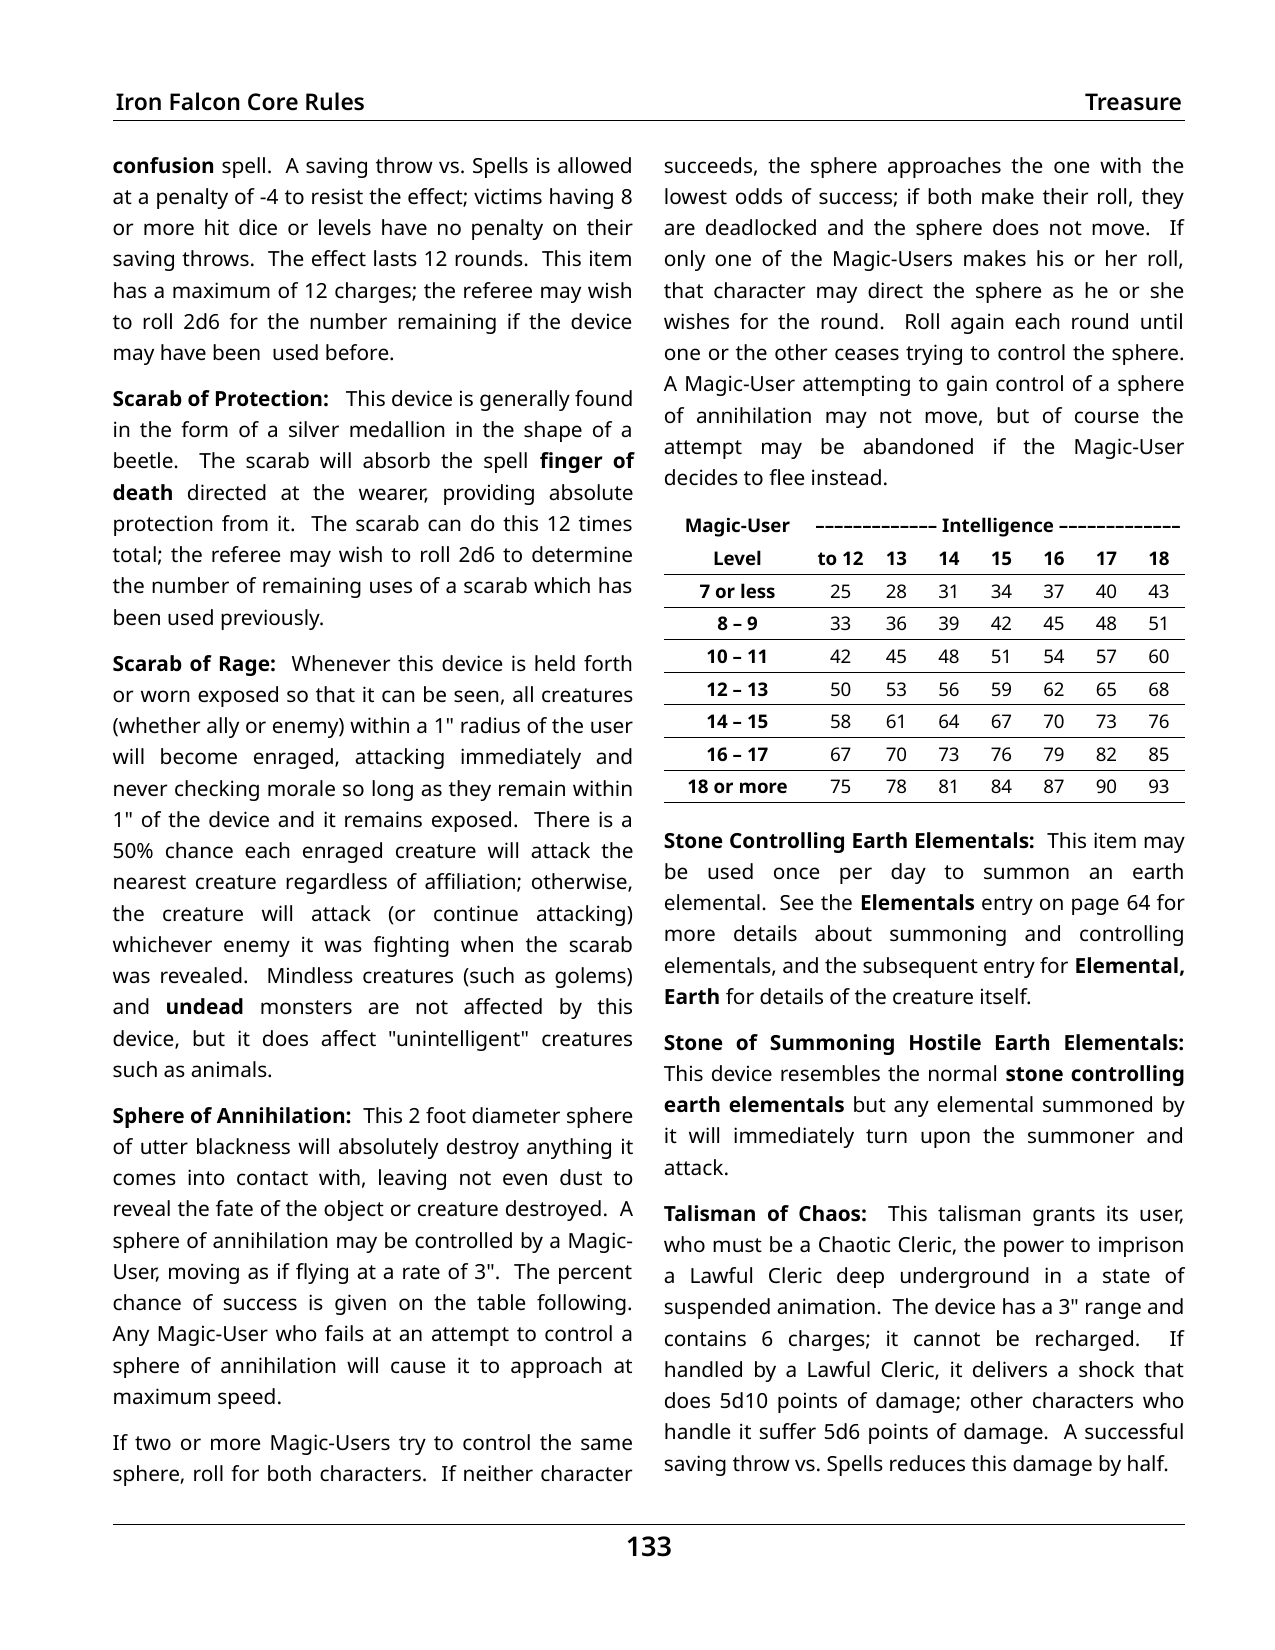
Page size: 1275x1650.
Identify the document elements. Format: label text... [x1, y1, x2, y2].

table_cell 31 [923, 575, 975, 607]
table_cell 67 [811, 738, 870, 769]
table_cell 56 [923, 673, 975, 704]
text Stone of Summoning Hostile Earth Elementals: This device resembles the normal stone controlling earth elementals but any elemental summoned by it will immediately turn upon the summoner and attack. [664, 1028, 1185, 1181]
table_cell 67 [975, 705, 1027, 737]
table_cell 75 [811, 771, 870, 802]
table_cell 76 [975, 738, 1027, 769]
table_cell 7 or less [664, 575, 811, 607]
table_cell 42 [811, 640, 870, 672]
table_cell 73 [1080, 705, 1132, 737]
table_cell 51 [975, 640, 1027, 672]
table_cell 93 [1133, 771, 1185, 802]
table_cell 17 [1080, 542, 1132, 574]
table_cell 10 – 11 [664, 640, 811, 672]
table_cell 53 [870, 673, 922, 704]
table_cell 82 [1080, 738, 1132, 769]
table_cell to 12 [811, 542, 870, 574]
table_cell 78 [870, 771, 922, 802]
table_cell 40 [1080, 575, 1132, 607]
table_cell 42 [975, 608, 1027, 639]
table_cell 76 [1133, 705, 1185, 737]
text Scarab of Protection: This device is generally found in the form of a silver medallion in the shape of a beetle. The scarab will absorb the spell finger of death directed at the wearer, providing absolute protection from it. The scarab can do this 12 times total; the referee may wish to roll 2d6 to determine the number of remaining uses of a scarab which has been used previously. [112, 384, 634, 631]
text Stone Controlling Earth Elementals: This item may be used once per day to summon an earth elemental. See the Elementals entry on page 55 for more details about summoning and controlling elementals, and the subsequent entry for Elemental, Earth for details of the creature itself. [664, 826, 1185, 1010]
table_cell 15 [975, 542, 1027, 574]
table_cell 34 [975, 575, 1027, 607]
table_cell 48 [1080, 608, 1132, 639]
text Scarab of Rage: Whenever this device is held forth or worn exposed so that it can be seen, all creatures (whether ally or enemy) within a 1" radius of the user will become enraged, attacking immediately and never checking morale so long as they remain within 1" of the device and it remains exposed. There is a 50% chance each enraged creature will attack the nearest creature regardless of affiliation; otherwise, the creature will attack (or continue attacking) whichever enemy it was fighting when the scarab was revealed. Mindless creatures (such as golems) and undead monsters are not affected by this device, but it does affect "unintelligent" creatures such as animals. [112, 649, 634, 1083]
table_cell 43 [1133, 575, 1185, 607]
table_cell 13 [870, 542, 922, 574]
table_cell 25 [811, 575, 870, 607]
table_cell 81 [923, 771, 975, 802]
table_cell 59 [975, 673, 1027, 704]
table_cell 33 [811, 608, 870, 639]
text If two or more Magic-Users try to control the same sphere, roll for both characters. If neither character [112, 1428, 634, 1488]
table_cell 54 [1028, 640, 1080, 672]
table_cell 60 [1133, 640, 1185, 672]
table_cell 16 [1028, 542, 1080, 574]
table_cell 50 [811, 673, 870, 704]
table_cell 18 [1133, 542, 1185, 574]
table_cell 45 [870, 640, 922, 672]
table_cell 70 [1028, 705, 1080, 737]
table_cell 62 [1028, 673, 1080, 704]
table_cell 16 – 17 [664, 738, 811, 769]
text succeeds, the sphere approaches the one with the lowest odds of success; if both make their roll, they are deadlocked and the sphere does not move. If only one of the Magic-Users makes his or her roll, that character may direct the sphere as he or she wishes for the round. Roll again each round until one or the other ceases trying to control the sphere. A Magic-User attempting to gain control of a sphere of annihilation may not move, but of course the attempt may be abandoned if the Magic-User decides to flee instead. [664, 151, 1185, 492]
table_cell 51 [1133, 608, 1185, 639]
table_cell 48 [923, 640, 975, 672]
table_cell 70 [870, 738, 922, 769]
table_cell 14 [923, 542, 975, 574]
table_cell 12 – 13 [664, 673, 811, 704]
table_cell 28 [870, 575, 922, 607]
table_header ––––––––––––– Intelligence ––––––––––––– [811, 509, 1185, 542]
table_cell 64 [923, 705, 975, 737]
table_cell 45 [1028, 608, 1080, 639]
table_cell Level [664, 542, 811, 574]
table_cell 84 [975, 771, 1027, 802]
table_cell 61 [870, 705, 922, 737]
table_cell 68 [1133, 673, 1185, 704]
table_cell 8 – 9 [664, 608, 811, 639]
table_cell 87 [1028, 771, 1080, 802]
table_cell 37 [1028, 575, 1080, 607]
table_cell 14 – 15 [664, 705, 811, 737]
table_cell 79 [1028, 738, 1080, 769]
text Talisman of Chaos: This talisman grants its user, who must be a Chaotic Cleric, the power to imprison a Lawful Cleric deep underground in a state of suspended animation. The device has a 3" range and contains 6 charges; it cannot be recharged. If handled by a Lawful Cleric, it delivers a shock that does 5d10 points of damage; other characters who handle it suffer 5d6 points of damage. A successful saving throw vs. Spells reduces this damage by half. [664, 1199, 1185, 1477]
table_cell 18 or more [664, 771, 811, 802]
table_cell 57 [1080, 640, 1132, 672]
table_cell 39 [923, 608, 975, 639]
table_cell 90 [1080, 771, 1132, 802]
table_cell 36 [870, 608, 922, 639]
text Sphere of Annihilation: This 2 foot diameter sphere of utter blackness will absolutely destroy anything it comes into contact with, leaving not even dust to reveal the fate of the object or creature destroyed. A sphere of annihilation may be controlled by a Magic-User, moving as if flying at a rate of 3". The percent chance of success is given on the table following. Any Magic-User who fails at an attempt to control a sphere of annihilation will cause it to approach at maximum speed. [112, 1101, 634, 1411]
table_cell 73 [923, 738, 975, 769]
table_cell 65 [1080, 673, 1132, 704]
text confusion spell. A saving throw vs. Spells is allowed at a penalty of -4 to resist the effect; victims having 8 or more hit dice or levels have no penalty on their saving throws. The effect lasts 12 rounds. This item has a maximum of 12 charges; the referee may wish to roll 2d6 for the number remaining if the device may have been used before. [112, 151, 634, 367]
table_cell 58 [811, 705, 870, 737]
table_header Magic-User [664, 509, 811, 542]
table_cell 85 [1133, 738, 1185, 769]
